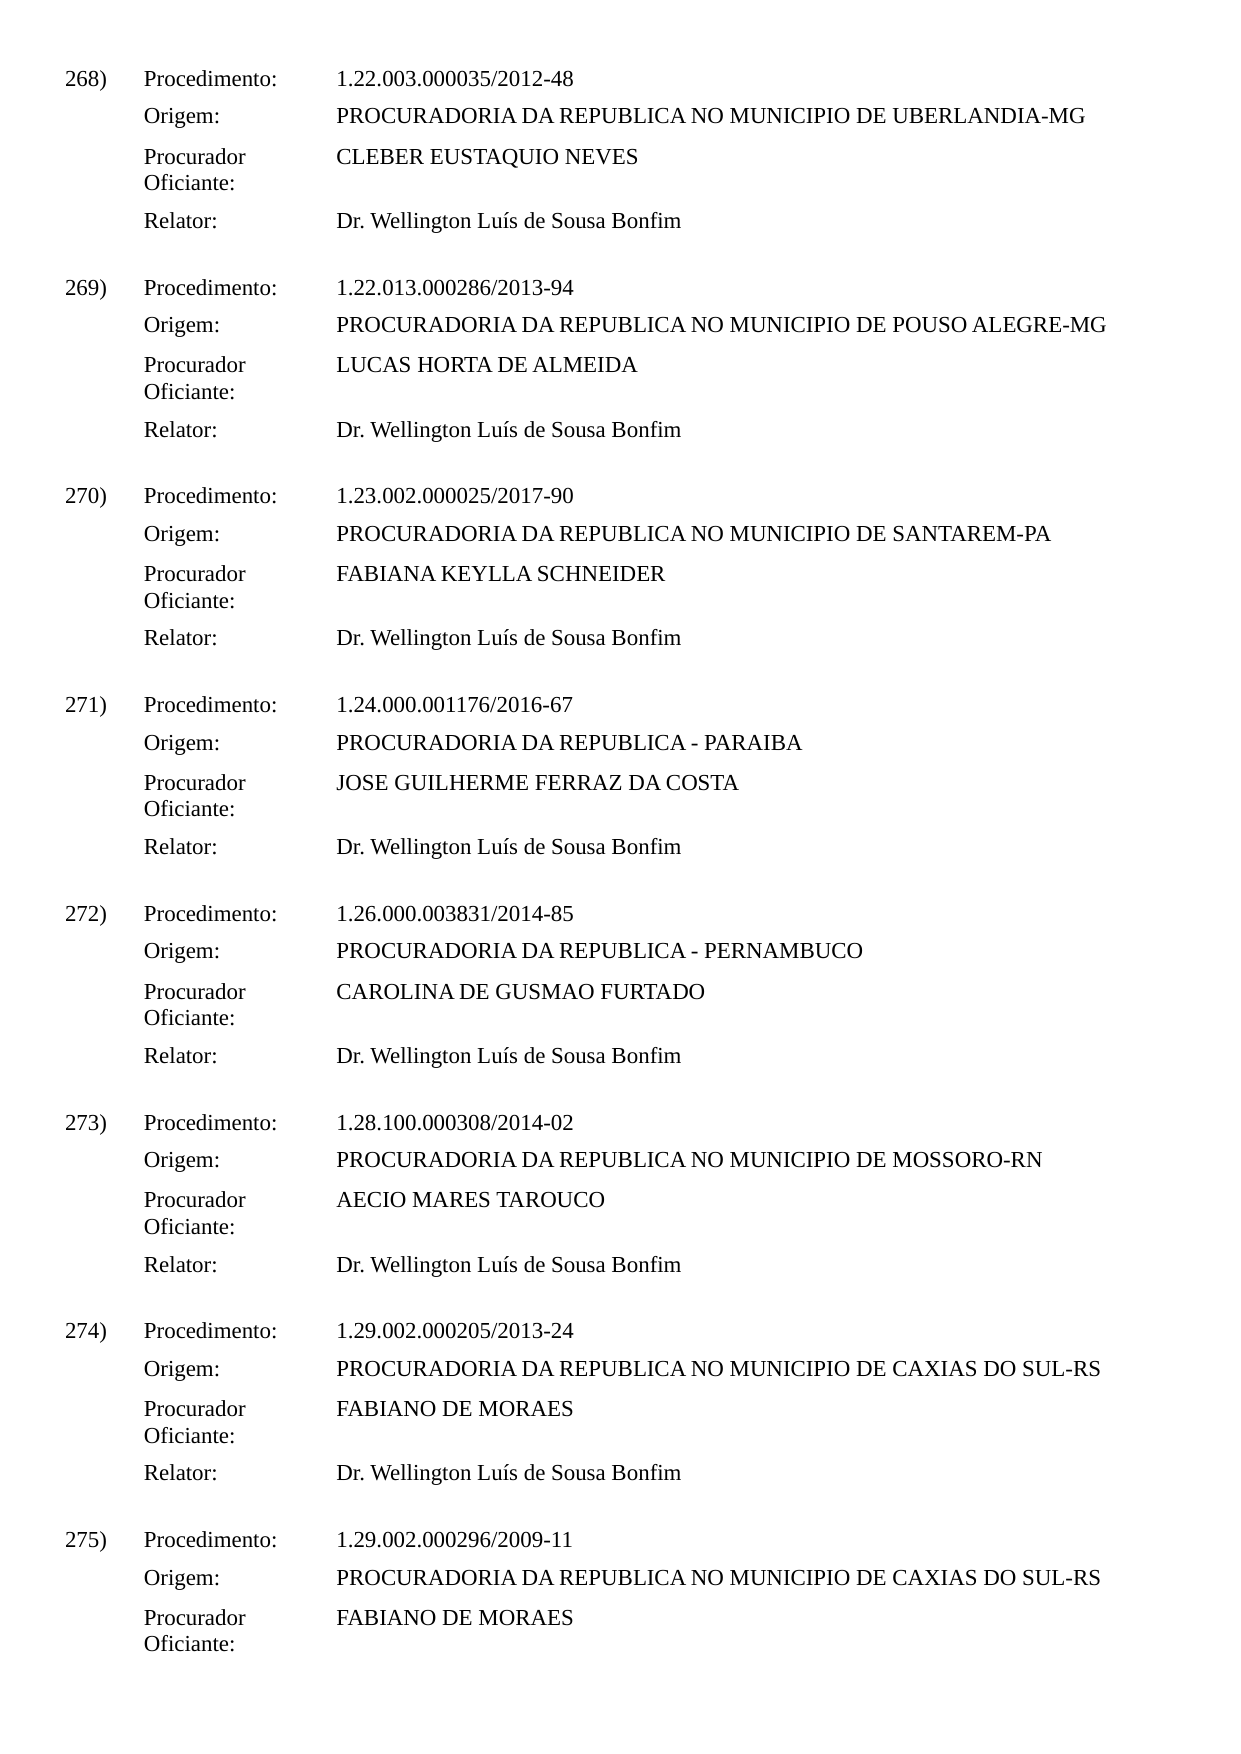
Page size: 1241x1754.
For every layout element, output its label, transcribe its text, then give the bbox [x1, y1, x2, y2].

table_header 1.28.100.000308/2014-02 [330, 1103, 1181, 1141]
table_cell PROCURADORIA DA REPUBLICA NO MUNICIPIO DE CAXIAS DO SUL-RS [330, 1558, 1181, 1598]
table_cell [59, 137, 138, 201]
table_header 274) [59, 1312, 138, 1349]
table_header 1.24.000.001176/2016-67 [330, 685, 1181, 723]
table_cell [59, 1141, 138, 1181]
table_header 1.29.002.000296/2009-11 [330, 1520, 1181, 1558]
table_cell Relator: [138, 1454, 330, 1494]
table_header 272) [59, 894, 138, 932]
table_cell AECIO MARES TAROUCO [330, 1181, 1181, 1245]
table_header 1.26.000.003831/2014-85 [330, 894, 1181, 932]
table_cell Origem: [138, 306, 330, 346]
table_cell [59, 1390, 138, 1454]
table_cell [59, 972, 138, 1036]
table_header 275) [59, 1520, 138, 1558]
table_cell [59, 828, 138, 868]
table_cell JOSE GUILHERME FERRAZ DA COSTA [330, 763, 1181, 827]
table_cell [59, 410, 138, 450]
table_cell Origem: [138, 1141, 330, 1181]
table_cell [59, 1349, 138, 1389]
table_cell [59, 1036, 138, 1076]
table_header Procedimento: [138, 1520, 330, 1558]
table_cell [59, 555, 138, 619]
table_header Procedimento: [138, 1312, 330, 1349]
table_cell PROCURADORIA DA REPUBLICA NO MUNICIPIO DE CAXIAS DO SUL-RS [330, 1349, 1181, 1389]
table_header Procedimento: [138, 477, 330, 514]
table_cell [59, 932, 138, 972]
table_cell FABIANO DE MORAES [330, 1390, 1181, 1454]
table_cell PROCURADORIA DA REPUBLICA NO MUNICIPIO DE SANTAREM-PA [330, 514, 1181, 554]
table_cell [59, 763, 138, 827]
table_header 269) [59, 268, 138, 306]
table_cell FABIANO DE MORAES [330, 1598, 1181, 1662]
table_cell Relator: [138, 1245, 330, 1285]
table_cell Relator: [138, 619, 330, 659]
table_cell Dr. Wellington Luís de Sousa Bonfim [330, 619, 1181, 659]
table_cell Relator: [138, 1036, 330, 1076]
table_header 1.22.003.000035/2012-48 [330, 59, 1181, 97]
table_cell Origem: [138, 1558, 330, 1598]
table_header 1.23.002.000025/2017-90 [330, 477, 1181, 514]
table_cell [59, 1454, 138, 1494]
table_header Procedimento: [138, 1103, 330, 1141]
table_cell Procurador Oficiante: [138, 1181, 330, 1245]
table_cell PROCURADORIA DA REPUBLICA NO MUNICIPIO DE POUSO ALEGRE-MG [330, 306, 1181, 346]
table_header 1.29.002.000205/2013-24 [330, 1312, 1181, 1349]
table_cell Procurador Oficiante: [138, 1598, 330, 1662]
table_cell Relator: [138, 828, 330, 868]
table_cell [59, 346, 138, 410]
table_header 268) [59, 59, 138, 97]
table_header 270) [59, 477, 138, 514]
table_cell [59, 97, 138, 137]
table_cell Relator: [138, 410, 330, 450]
table_cell Relator: [138, 201, 330, 241]
table_cell Procurador Oficiante: [138, 137, 330, 201]
table_cell PROCURADORIA DA REPUBLICA - PERNAMBUCO [330, 932, 1181, 972]
table_cell PROCURADORIA DA REPUBLICA NO MUNICIPIO DE MOSSORO-RN [330, 1141, 1181, 1181]
table_cell Origem: [138, 932, 330, 972]
table_cell Procurador Oficiante: [138, 763, 330, 827]
table_cell Dr. Wellington Luís de Sousa Bonfim [330, 410, 1181, 450]
table_cell [59, 1181, 138, 1245]
table_header 271) [59, 685, 138, 723]
table_cell [59, 619, 138, 659]
table_cell Dr. Wellington Luís de Sousa Bonfim [330, 1454, 1181, 1494]
table_cell Procurador Oficiante: [138, 555, 330, 619]
table_cell FABIANA KEYLLA SCHNEIDER [330, 555, 1181, 619]
table_cell Dr. Wellington Luís de Sousa Bonfim [330, 1036, 1181, 1076]
table_header Procedimento: [138, 685, 330, 723]
table_cell [59, 1558, 138, 1598]
table_cell [59, 1245, 138, 1285]
table_cell CAROLINA DE GUSMAO FURTADO [330, 972, 1181, 1036]
table_cell Origem: [138, 723, 330, 763]
table_header 1.22.013.000286/2013-94 [330, 268, 1181, 306]
table_cell Origem: [138, 514, 330, 554]
table_header Procedimento: [138, 268, 330, 306]
table_cell [59, 1598, 138, 1662]
table_cell [59, 723, 138, 763]
table_cell Dr. Wellington Luís de Sousa Bonfim [330, 201, 1181, 241]
table_header Procedimento: [138, 894, 330, 932]
table_cell LUCAS HORTA DE ALMEIDA [330, 346, 1181, 410]
table_cell PROCURADORIA DA REPUBLICA - PARAIBA [330, 723, 1181, 763]
table_cell Procurador Oficiante: [138, 1390, 330, 1454]
table_header Procedimento: [138, 59, 330, 97]
table_cell Procurador Oficiante: [138, 972, 330, 1036]
table_cell [59, 306, 138, 346]
table_cell [59, 201, 138, 241]
table_cell [59, 514, 138, 554]
table_cell Dr. Wellington Luís de Sousa Bonfim [330, 1245, 1181, 1285]
table_cell PROCURADORIA DA REPUBLICA NO MUNICIPIO DE UBERLANDIA-MG [330, 97, 1181, 137]
table_cell Origem: [138, 1349, 330, 1389]
table_cell Origem: [138, 97, 330, 137]
table_cell Dr. Wellington Luís de Sousa Bonfim [330, 828, 1181, 868]
table_cell Procurador Oficiante: [138, 346, 330, 410]
table_header 273) [59, 1103, 138, 1141]
table_cell CLEBER EUSTAQUIO NEVES [330, 137, 1181, 201]
